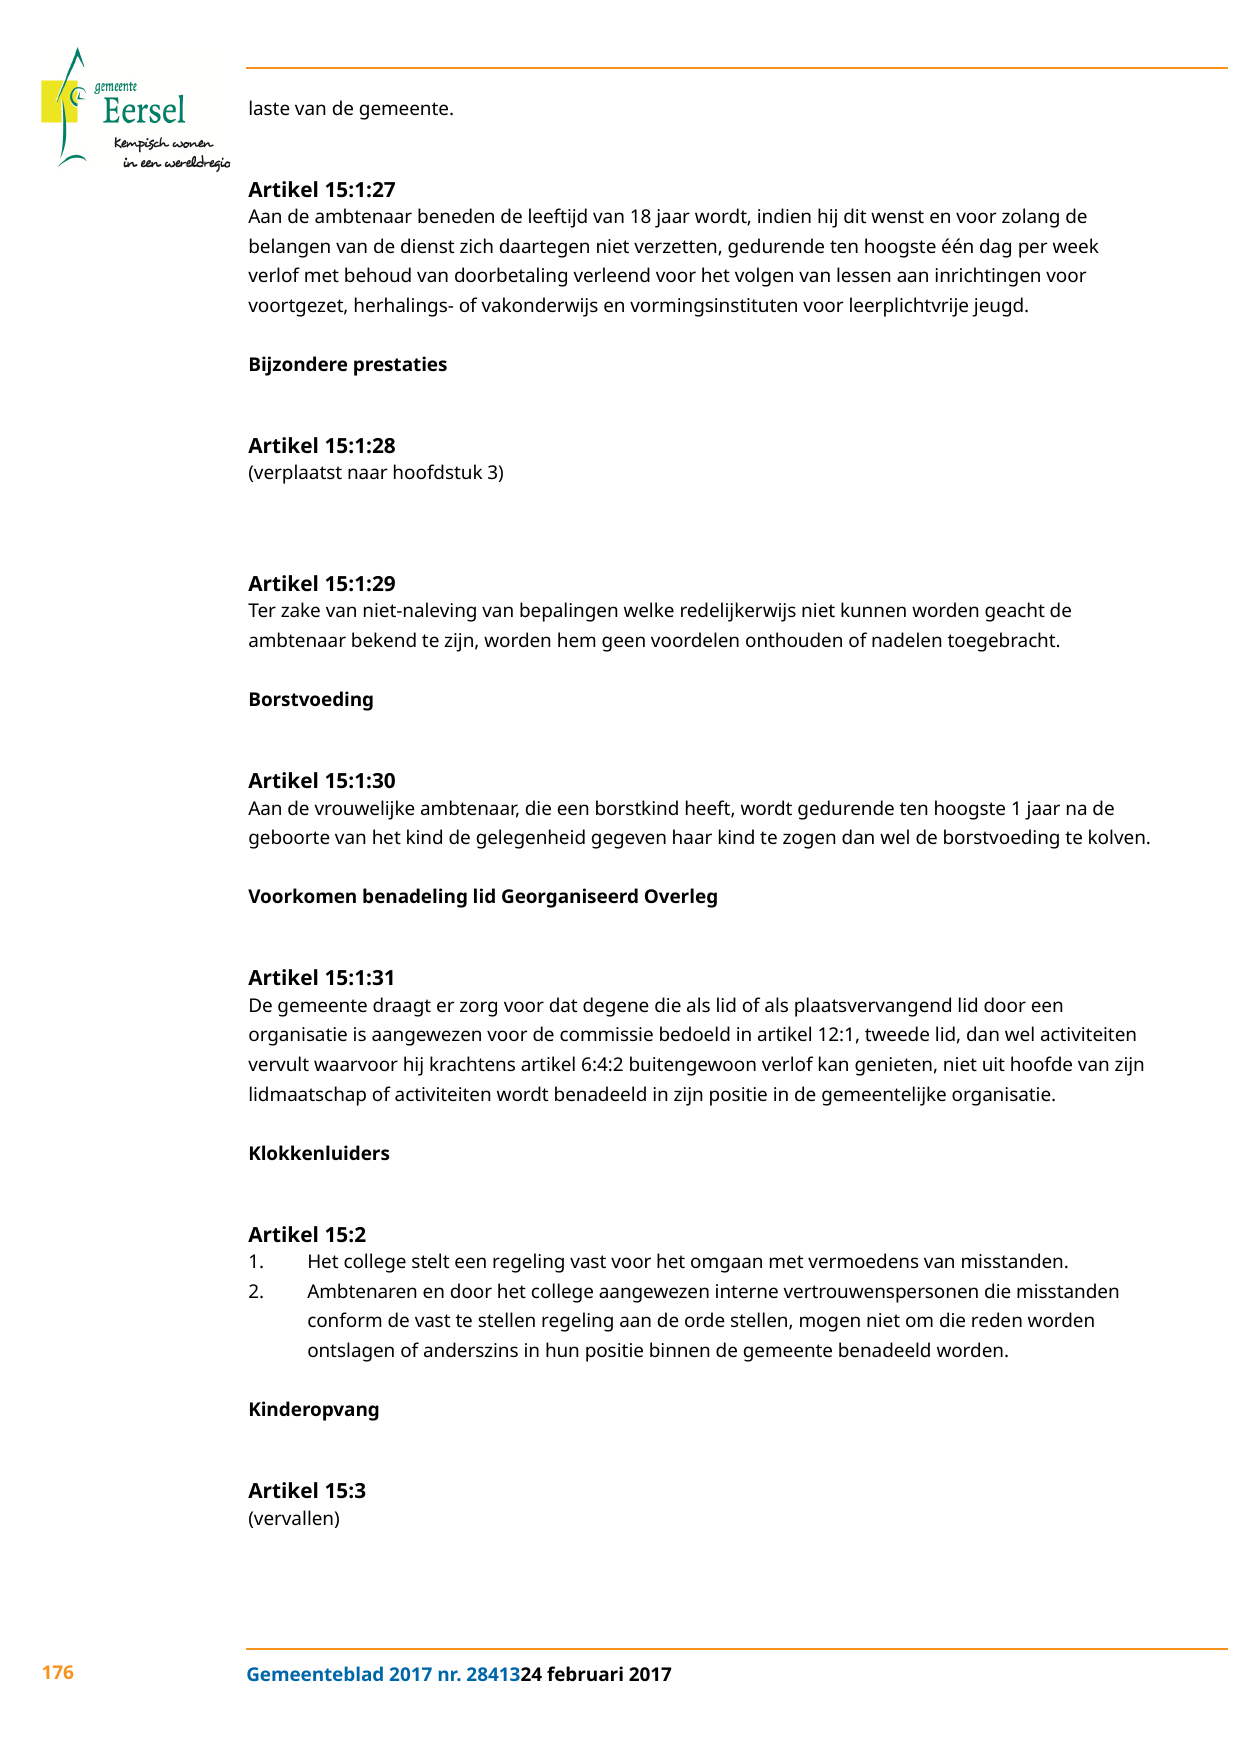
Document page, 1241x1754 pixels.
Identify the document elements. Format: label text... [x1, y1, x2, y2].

text De gemeente draagt er zorg voor dat degene die als lid of als plaatsvervangend lid door een organisatie is aangewezen voor de commissie bedoeld in artikel 12:1, tweede lid, dan wel activiteiten vervult waarvoor hij krachtens artikel 6:4:2 buitengewoon verlof kan genieten, niet uit hoofde van zijn lidmaatschap of activiteiten wordt benadeeld in zijn positie in de gemeentelijke organisatie. [248, 992, 1152, 1106]
text Artikel 15:1:28 [248, 431, 1152, 459]
text Bijzondere prestaties [248, 351, 1152, 377]
text Artikel 15:1:31 [248, 963, 1152, 992]
text Artikel 15:1:29 [248, 569, 1152, 598]
picture [41, 47, 231, 172]
text Aan de ambtenaar beneden de leeftijd van 18 jaar wordt, indien hij dit wenst en voor zolang de belangen van de dienst zich daartegen niet verzetten, gedurende ten hoogste één dag per week verlof met behoud van doorbetaling verleend voor het volgen van lessen aan inrichtingen voor voortgezet, herhalings- of vakonderwijs en vormingsinstituten voor leerplichtvrije jeugd. [248, 203, 1152, 318]
text Kinderopvang [248, 1396, 1152, 1422]
text Artikel 15:1:27 [248, 175, 1152, 203]
list Het college stelt een regeling vast voor het omgaan met vermoedens van misstanden. [248, 1248, 1152, 1274]
text Borstvoeding [248, 686, 1152, 712]
list Ambtenaren en door het college aangewezen interne vertrouwenspersonen die misstanden conform de vast te stellen regeling aan de orde stellen, mogen niet om die reden worden ontslagen of anderszins in hun positie binnen de gemeente benadeeld worden. [248, 1278, 1152, 1363]
text laste van de gemeente. [248, 95, 1152, 121]
text Artikel 15:2 [248, 1220, 1152, 1248]
text (verplaatst naar hoofdstuk 3) [248, 459, 1152, 485]
text Aan de vrouwelijke ambtenaar, die een borstkind heeft, wordt gedurende ten hoogste 1 jaar na de geboorte van het kind de gelegenheid gegeven haar kind te zogen dan wel de borstvoeding te kolven. [248, 795, 1152, 850]
text Artikel 15:1:30 [248, 766, 1152, 795]
text Artikel 15:3 [248, 1476, 1152, 1505]
text Voorkomen benadeling lid Georganiseerd Overleg [248, 883, 1152, 909]
text Klokkenluiders [248, 1140, 1152, 1166]
text Ter zake van niet-naleving van bepalingen welke redelijkerwijs niet kunnen worden geacht de ambtenaar bekend te zijn, worden hem geen voordelen onthouden of nadelen toegebracht. [248, 598, 1152, 653]
text (vervallen) [248, 1505, 1152, 1530]
